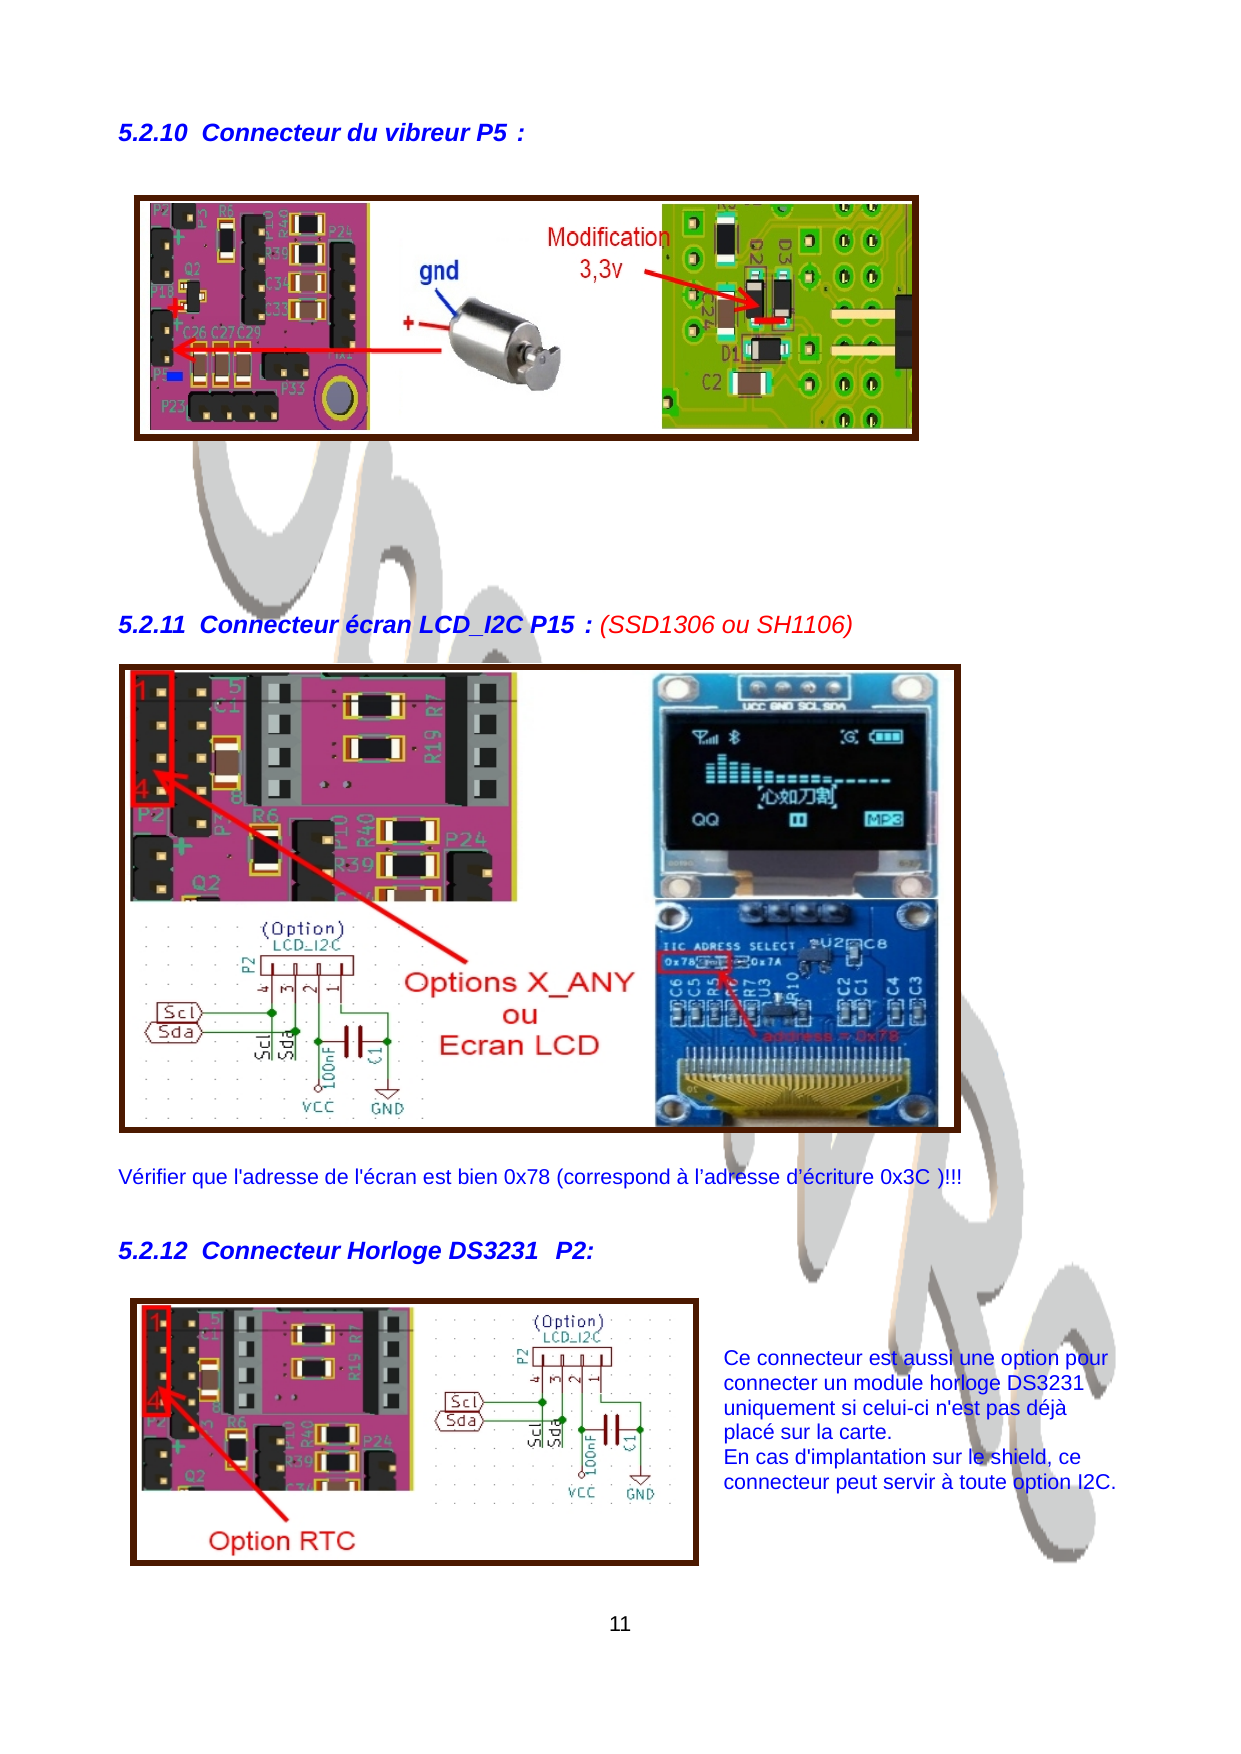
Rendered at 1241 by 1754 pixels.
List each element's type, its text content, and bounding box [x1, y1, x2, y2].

picture [137, 1304, 693, 1560]
subtitle 5.2.10 Connecteur du vibreur P5 : [118, 118, 1122, 147]
text Vérifier que l'adresse de l'écran est bien 0x78 (correspond à l’adresse d’écriture 0x3C )!!! [118, 1164, 1122, 1188]
picture [118, 1188, 1122, 1236]
picture [118, 639, 1122, 1164]
text En cas d'implantation sur le shield, ce connecteur peut servir à toute option I2C. [699, 1444, 1122, 1494]
picture [118, 147, 1122, 610]
picture [118, 1265, 1122, 1346]
picture [118, 1494, 1122, 1636]
picture [125, 670, 954, 1127]
subtitle 5.2.12 Connecteur Horloge DS3231 P2: [118, 1236, 1122, 1265]
text Ce connecteur est aussi une option pour connecter un module horloge DS3231 [699, 1346, 1122, 1395]
subtitle 5.2.11 Connecteur écran LCD_I2C P15 : (SSD1306 ou SH1106) [118, 610, 1122, 639]
text uniquement si celui-ci n'est pas déjà placé sur la carte. [699, 1395, 1122, 1444]
